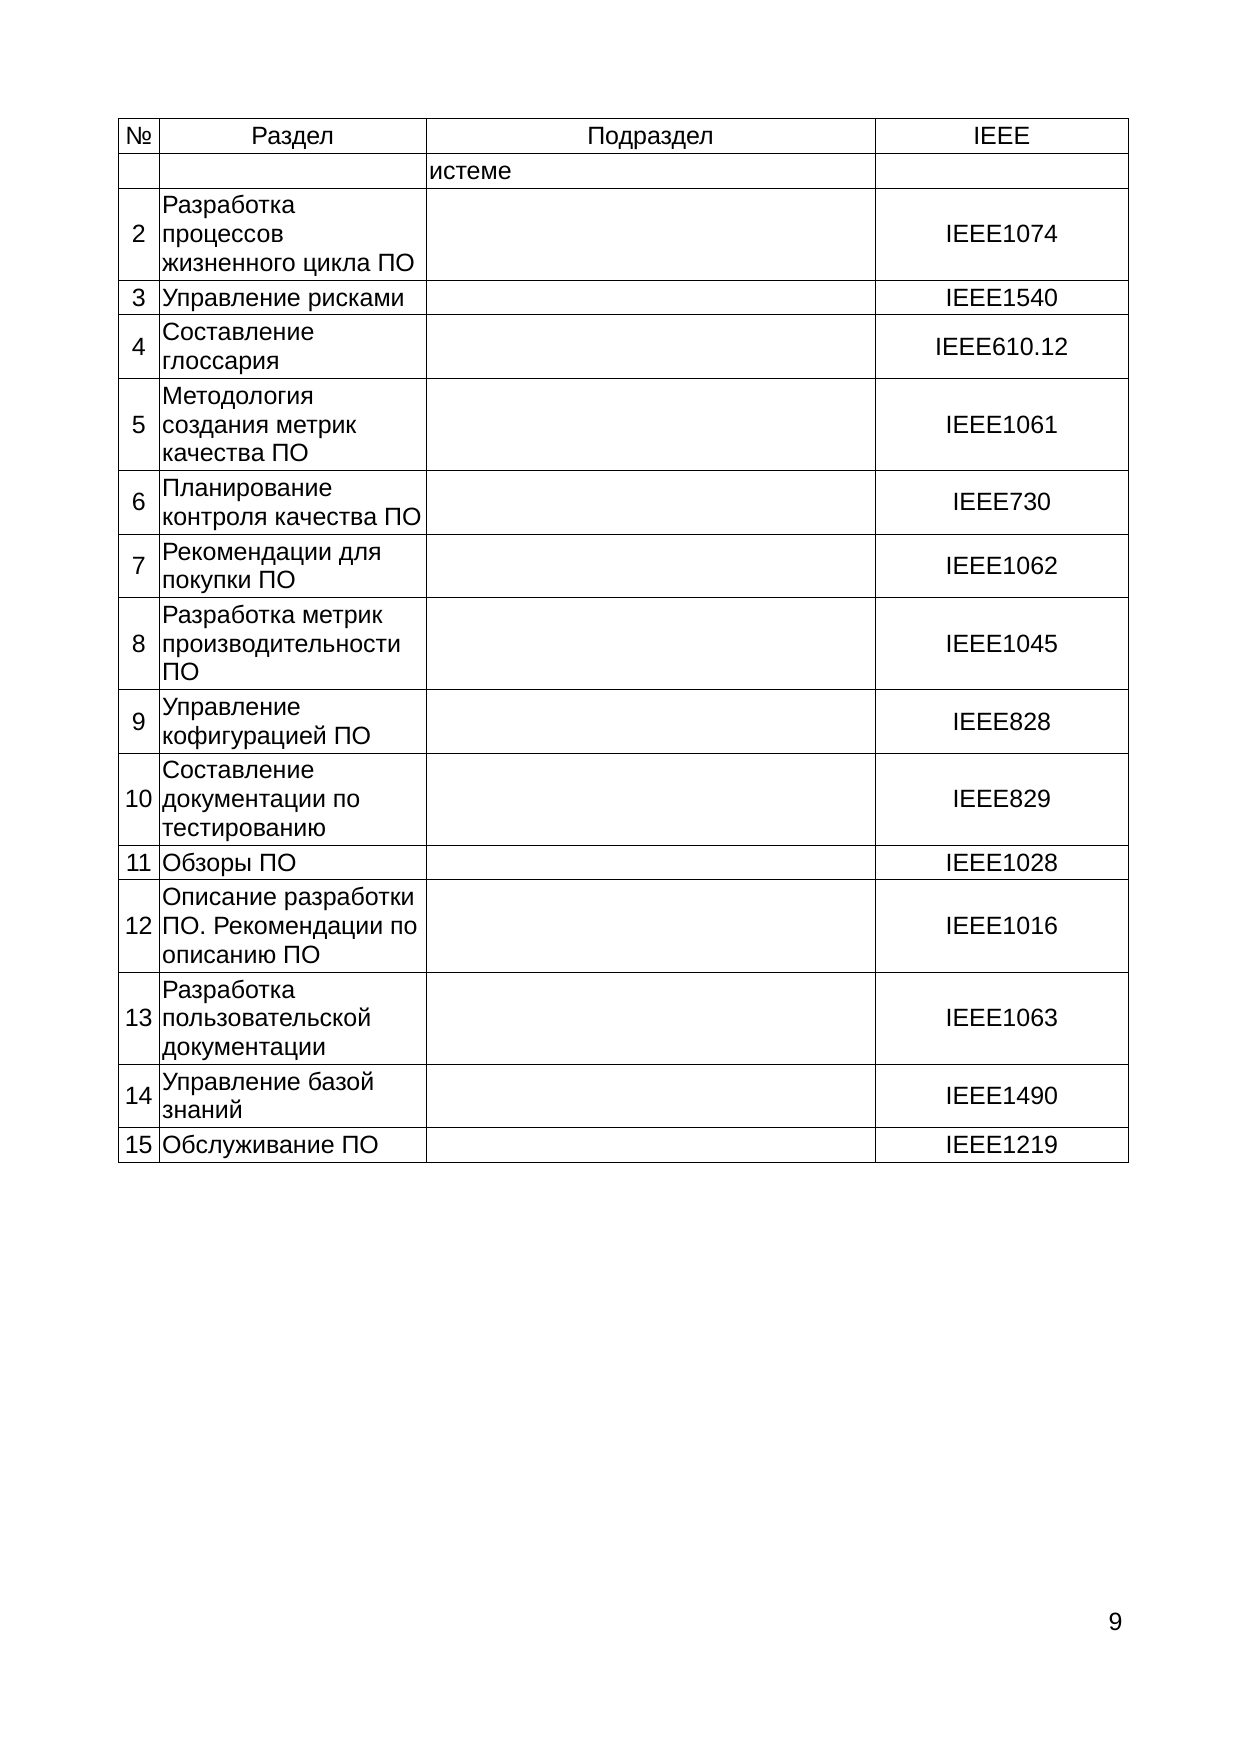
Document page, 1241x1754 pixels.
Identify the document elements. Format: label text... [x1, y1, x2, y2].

table_cell [119, 154, 159, 187]
table_cell IEEE1074 [876, 189, 1128, 280]
table_cell IEEE1490 [876, 1065, 1128, 1127]
table_cell Управление рисками [160, 281, 426, 314]
table_cell Обслуживание ПО [160, 1128, 426, 1162]
table_cell Разработка метрик производительности ПО [160, 598, 426, 689]
table_cell IEEE1016 [876, 880, 1128, 972]
table_cell Методология создания метрик качества ПО [160, 379, 426, 470]
table_cell Управление кофигурацией ПО [160, 690, 426, 752]
table_cell IEEE1219 [876, 1128, 1128, 1162]
table_cell 13 [119, 973, 159, 1064]
table_cell [427, 535, 875, 597]
table_cell [427, 690, 875, 752]
table_cell 2 [119, 189, 159, 280]
table_cell IEEE1062 [876, 535, 1128, 597]
table_cell Описание разработки ПО. Рекомендации по описанию ПО [160, 880, 426, 972]
table_header Раздел [160, 119, 426, 153]
table_cell [427, 189, 875, 280]
table_cell Составление документации по тестированию [160, 754, 426, 845]
table_cell Обзоры ПО [160, 846, 426, 879]
table_cell 4 [119, 315, 159, 378]
table_cell истеме [427, 154, 875, 187]
table_cell IEEE610.12 [876, 315, 1128, 378]
table_cell IEEE1028 [876, 846, 1128, 879]
table_cell [427, 379, 875, 470]
table_header IEEE [876, 119, 1128, 153]
table_cell Планирование контроля качества ПО [160, 471, 426, 533]
table_cell 6 [119, 471, 159, 533]
table_cell Управление базой знаний [160, 1065, 426, 1127]
table_cell [427, 880, 875, 972]
table_cell [427, 846, 875, 879]
table_cell [427, 281, 875, 314]
table_header Подраздел [427, 119, 875, 153]
table_cell 7 [119, 535, 159, 597]
table_cell [160, 154, 426, 187]
table_cell IEEE1045 [876, 598, 1128, 689]
table_cell [427, 598, 875, 689]
table_cell [427, 973, 875, 1064]
table_cell 3 [119, 281, 159, 314]
table_cell Разработка пользовательской документации [160, 973, 426, 1064]
table_header № [119, 119, 159, 153]
table_cell Рекомендации для покупки ПО [160, 535, 426, 597]
table_cell 9 [119, 690, 159, 752]
table_cell 11 [119, 846, 159, 879]
table_cell IEEE828 [876, 690, 1128, 752]
table_cell IEEE1061 [876, 379, 1128, 470]
table_cell IEEE1063 [876, 973, 1128, 1064]
table_cell 8 [119, 598, 159, 689]
table_cell [427, 315, 875, 378]
table_cell 5 [119, 379, 159, 470]
table_cell [427, 1128, 875, 1162]
table_cell [427, 471, 875, 533]
table_cell 14 [119, 1065, 159, 1127]
table_cell IEEE730 [876, 471, 1128, 533]
table_cell [427, 1065, 875, 1127]
table_cell IEEE829 [876, 754, 1128, 845]
table_cell IEEE1540 [876, 281, 1128, 314]
table_cell Разработка процессов жизненного цикла ПО [160, 189, 426, 280]
table_cell 15 [119, 1128, 159, 1162]
table_cell 12 [119, 880, 159, 972]
table_cell Составление глоссария [160, 315, 426, 378]
table_cell 10 [119, 754, 159, 845]
table_cell [427, 754, 875, 845]
table_cell [876, 154, 1128, 187]
